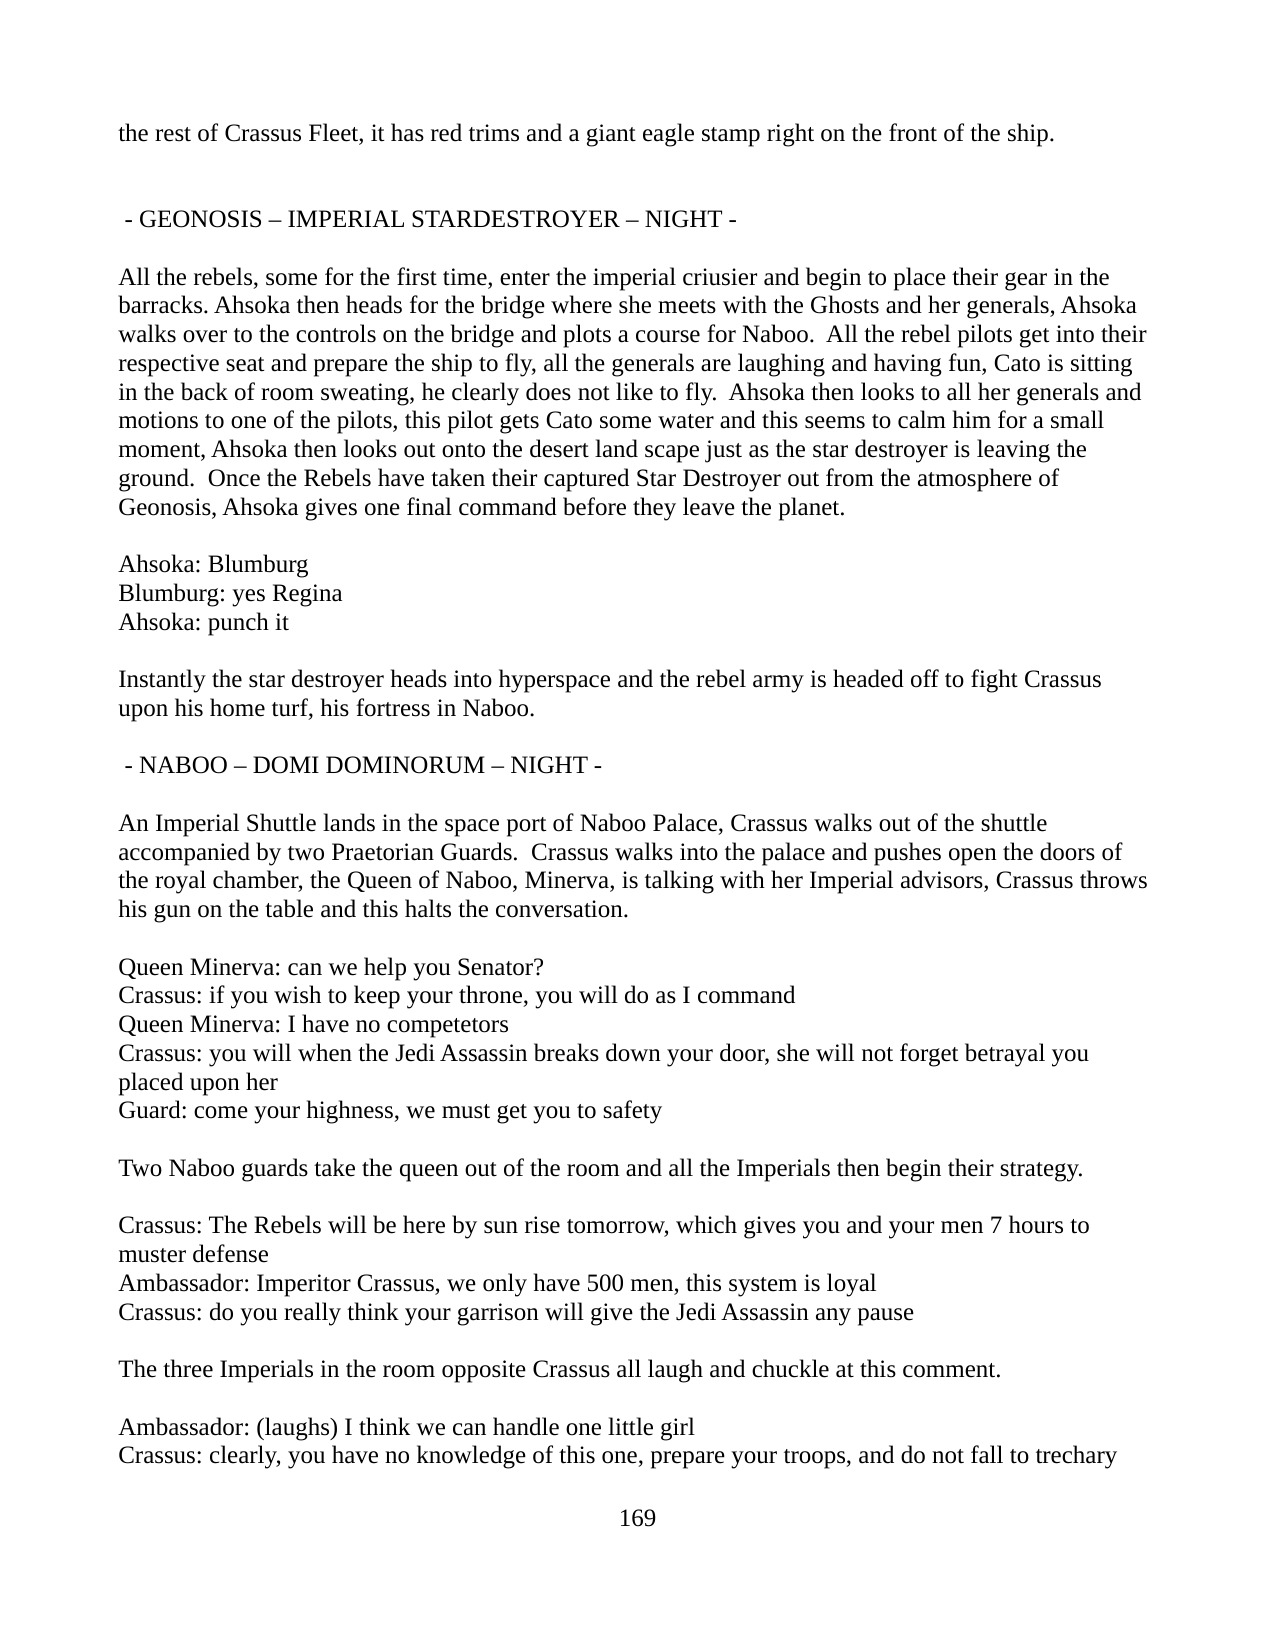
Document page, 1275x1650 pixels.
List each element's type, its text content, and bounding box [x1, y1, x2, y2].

text Crassus: if you wish to keep your throne, you will do as I command [118, 981, 1157, 1009]
text Blumburg: yes Regina [118, 578, 1157, 607]
text Crassus: The Rebels will be here by sun rise tomorrow, which gives you and your men 7 hours to muster defense [118, 1211, 1157, 1268]
text - NABOO – DOMI DOMINORUM – NIGHT - [118, 751, 1157, 779]
text Ahsoka: punch it [118, 607, 1157, 636]
text Queen Minerva: I have no competetors [118, 1009, 1157, 1038]
text - GEONOSIS – IMPERIAL STARDESTROYER – NIGHT - [118, 204, 1157, 233]
text The three Imperials in the room opposite Crassus all laugh and chuckle at this comment. [118, 1354, 1157, 1383]
text Queen Minerva: can we help you Senator? [118, 952, 1157, 981]
text An Imperial Shuttle lands in the space port of Naboo Palace, Crassus walks out of the shuttle accompanied by two Praetorian Guards. Crassus walks into the palace and pushes open the doors of the royal chamber, the Queen of Naboo, Minerva, is talking with her Imperial advisors, Crassus throws his gun on the table and this halts the conversation. [118, 808, 1157, 923]
text Instantly the star destroyer heads into hyperspace and the rebel army is headed off to fight Crassus upon his home turf, his fortress in Naboo. [118, 664, 1157, 722]
text Crassus: clearly, you have no knowledge of this one, prepare your troops, and do not fall to trechary [118, 1441, 1157, 1469]
text the rest of Crassus Fleet, it has red trims and a giant eagle stamp right on the front of the ship. [118, 118, 1157, 147]
text Ambassador: (laughs) I think we can handle one little girl [118, 1412, 1157, 1441]
text Two Naboo guards take the queen out of the room and all the Imperials then begin their strategy. [118, 1153, 1157, 1182]
text All the rebels, some for the first time, enter the imperial criusier and begin to place their gear in the barracks. Ahsoka then heads for the bridge where she meets with the Ghosts and her generals, Ahsoka walks over to the controls on the bridge and plots a course for Naboo. All the rebel pilots get into their respective seat and prepare the ship to fly, all the generals are laughing and having fun, Cato is sitting in the back of room sweating, he clearly does not like to fly. Ahsoka then looks to all her generals and motions to one of the pilots, this pilot gets Cato some water and this seems to calm him for a small moment, Ahsoka then looks out onto the desert land scape just as the star destroyer is leaving the ground. Once the Rebels have taken their captured Star Destroyer out from the atmosphere of Geonosis, Ahsoka gives one final command before they leave the planet. [118, 262, 1157, 521]
text Guard: come your highness, we must get you to safety [118, 1096, 1157, 1124]
text Ahsoka: Blumburg [118, 549, 1157, 578]
text Crassus: you will when the Jedi Assassin breaks down your door, she will not forget betrayal you placed upon her [118, 1038, 1157, 1096]
text Ambassador: Imperitor Crassus, we only have 500 men, this system is loyal [118, 1268, 1157, 1297]
text Crassus: do you really think your garrison will give the Jedi Assassin any pause [118, 1297, 1157, 1326]
